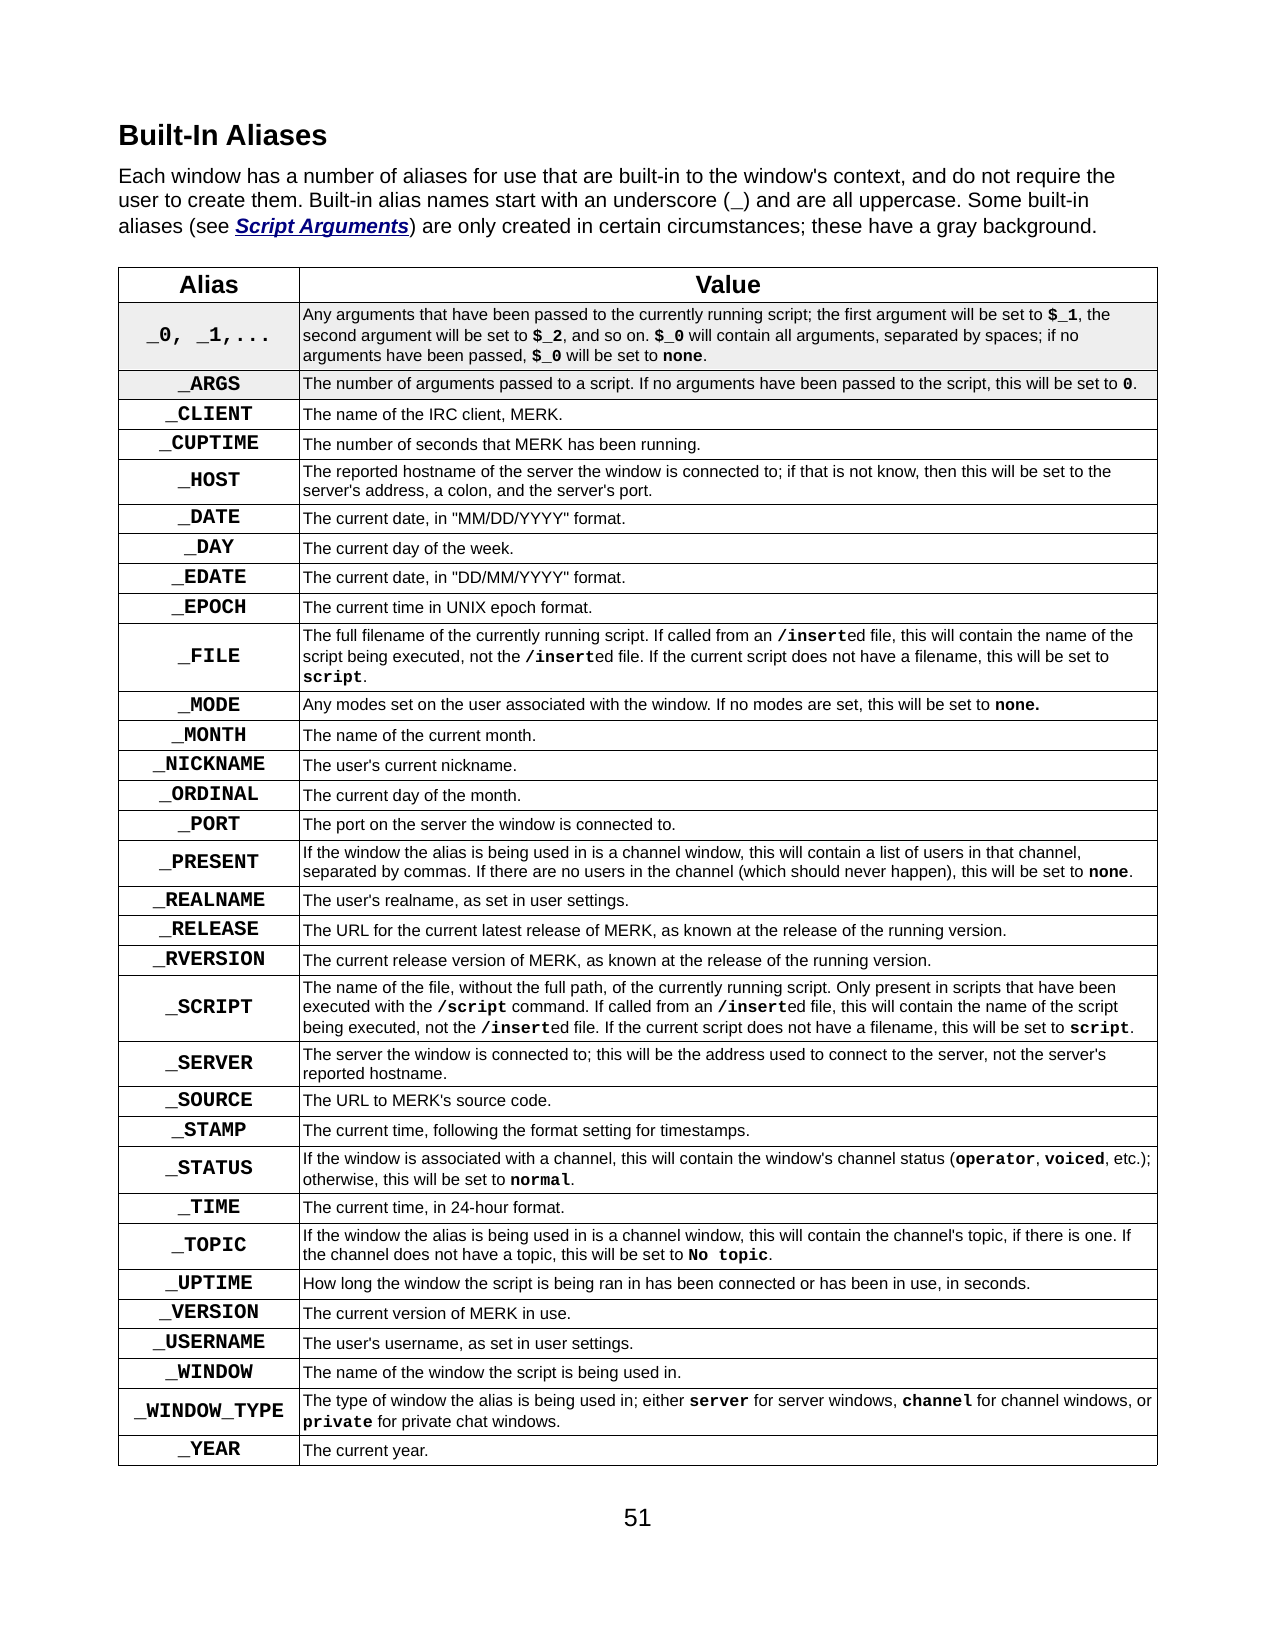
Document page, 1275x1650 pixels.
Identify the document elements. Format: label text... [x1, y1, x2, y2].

table_cell The current date, in "DD/MM/YYYY" format. [300, 564, 1157, 593]
table_cell The user's current nickname. [300, 751, 1157, 780]
table_cell The URL for the current latest release of MERK, as known at the release of the running version. [300, 916, 1157, 945]
table_cell The current date, in "MM/DD/YYYY" format. [300, 505, 1157, 533]
table_cell The number of arguments passed to a script. If no arguments have been passed to the script, this will be set to 0. [300, 371, 1157, 399]
table_cell _0, _1,... [119, 303, 299, 369]
table_cell _RELEASE [119, 916, 299, 945]
table_cell _USERNAME [119, 1329, 299, 1358]
table_cell _DATE [119, 505, 299, 533]
table_cell _MODE [119, 692, 299, 720]
table_cell _RVERSION [119, 946, 299, 975]
table_cell _ORDINAL [119, 781, 299, 810]
table_cell The current day of the week. [300, 534, 1157, 563]
table_cell Any modes set on the user associated with the window. If no modes are set, this will be set to none. [300, 692, 1157, 720]
table_cell Any arguments that have been passed to the currently running script; the first argument will be set to $_1, the second argument will be set to $_2, and so on. $_0 will contain all arguments, separated by spaces; if no arguments have been passed, $_0 will be set to none. [300, 303, 1157, 369]
table_cell The port on the server the window is connected to. [300, 811, 1157, 839]
table_cell The server the window is connected to; this will be the address used to connect to the server, not the server's reported hostname. [300, 1042, 1157, 1086]
table_cell _REALNAME [119, 887, 299, 915]
table_cell If the window is associated with a channel, this will contain the window's channel status (operator, voiced, etc.); otherwise, this will be set to normal. [300, 1147, 1157, 1193]
table_cell The current time, following the format setting for timestamps. [300, 1117, 1157, 1146]
table_cell The current time in UNIX epoch format. [300, 594, 1157, 623]
table_cell The type of window the alias is being used in; either server for server windows, channel for channel windows, or private for private chat windows. [300, 1389, 1157, 1435]
table_cell _WINDOW [119, 1359, 299, 1388]
table_cell _SERVER [119, 1042, 299, 1086]
table_cell _TOPIC [119, 1224, 299, 1269]
table_cell _SCRIPT [119, 976, 299, 1041]
text Each window has a number of aliases for use that are built-in to the window's context, and do not require the user to create them. Built-in alias names start with an underscore (_) and are all uppercase. Some built-in aliases (see Script Arguments) are only created in certain circumstances; these have a gray background. [118, 164, 1157, 238]
table_cell The name of the window the script is being used in. [300, 1359, 1157, 1388]
table_cell The reported hostname of the server the window is connected to; if that is not know, then this will be set to the server's address, a colon, and the server's port. [300, 460, 1157, 503]
table_cell If the window the alias is being used in is a channel window, this will contain the channel's topic, if there is one. If the channel does not have a topic, this will be set to No topic. [300, 1224, 1157, 1269]
table_cell _DAY [119, 534, 299, 563]
table_cell _NICKNAME [119, 751, 299, 780]
table_cell _STATUS [119, 1147, 299, 1193]
table_header Alias [119, 268, 299, 302]
table_cell The name of the IRC client, MERK. [300, 400, 1157, 429]
table_cell The current version of MERK in use. [300, 1300, 1157, 1328]
table_cell The current release version of MERK, as known at the release of the running version. [300, 946, 1157, 975]
table_cell _YEAR [119, 1436, 299, 1465]
table_cell The name of the file, without the full path, of the currently running script. Only present in scripts that have been executed with the /script command. If called from an /inserted file, this will contain the name of the script being executed, not the /inserted file. If the current script does not have a filename, this will be set to script. [300, 976, 1157, 1041]
table_cell _PRESENT [119, 841, 299, 886]
table_cell The current year. [300, 1436, 1157, 1465]
table_cell _HOST [119, 460, 299, 503]
subtitle Built-In Aliases [118, 118, 1157, 152]
table_cell _EDATE [119, 564, 299, 593]
table_cell _MONTH [119, 721, 299, 750]
table_cell The number of seconds that MERK has been running. [300, 430, 1157, 459]
table_cell The URL to MERK's source code. [300, 1087, 1157, 1116]
table_cell How long the window the script is being ran in has been connected or has been in use, in seconds. [300, 1270, 1157, 1298]
table_cell The name of the current month. [300, 721, 1157, 750]
table_cell _ARGS [119, 371, 299, 399]
table_cell The user's username, as set in user settings. [300, 1329, 1157, 1358]
table_cell The current time, in 24-hour format. [300, 1194, 1157, 1223]
table_cell If the window the alias is being used in is a channel window, this will contain a list of users in that channel, separated by commas. If there are no users in the channel (which should never happen), this will be set to none. [300, 841, 1157, 886]
table_cell _STAMP [119, 1117, 299, 1146]
table_cell _UPTIME [119, 1270, 299, 1298]
table_cell _TIME [119, 1194, 299, 1223]
table_header Value [300, 268, 1157, 302]
table_cell The current day of the month. [300, 781, 1157, 810]
table_cell _CUPTIME [119, 430, 299, 459]
table_cell The full filename of the currently running script. If called from an /inserted file, this will contain the name of the script being executed, not the /inserted file. If the current script does not have a filename, this will be set to script. [300, 624, 1157, 691]
table_cell _VERSION [119, 1300, 299, 1328]
table_cell _FILE [119, 624, 299, 691]
table_cell _EPOCH [119, 594, 299, 623]
table_cell The user's realname, as set in user settings. [300, 887, 1157, 915]
table_cell _CLIENT [119, 400, 299, 429]
table_cell _WINDOW_TYPE [119, 1389, 299, 1435]
table_cell _PORT [119, 811, 299, 839]
table_cell _SOURCE [119, 1087, 299, 1116]
